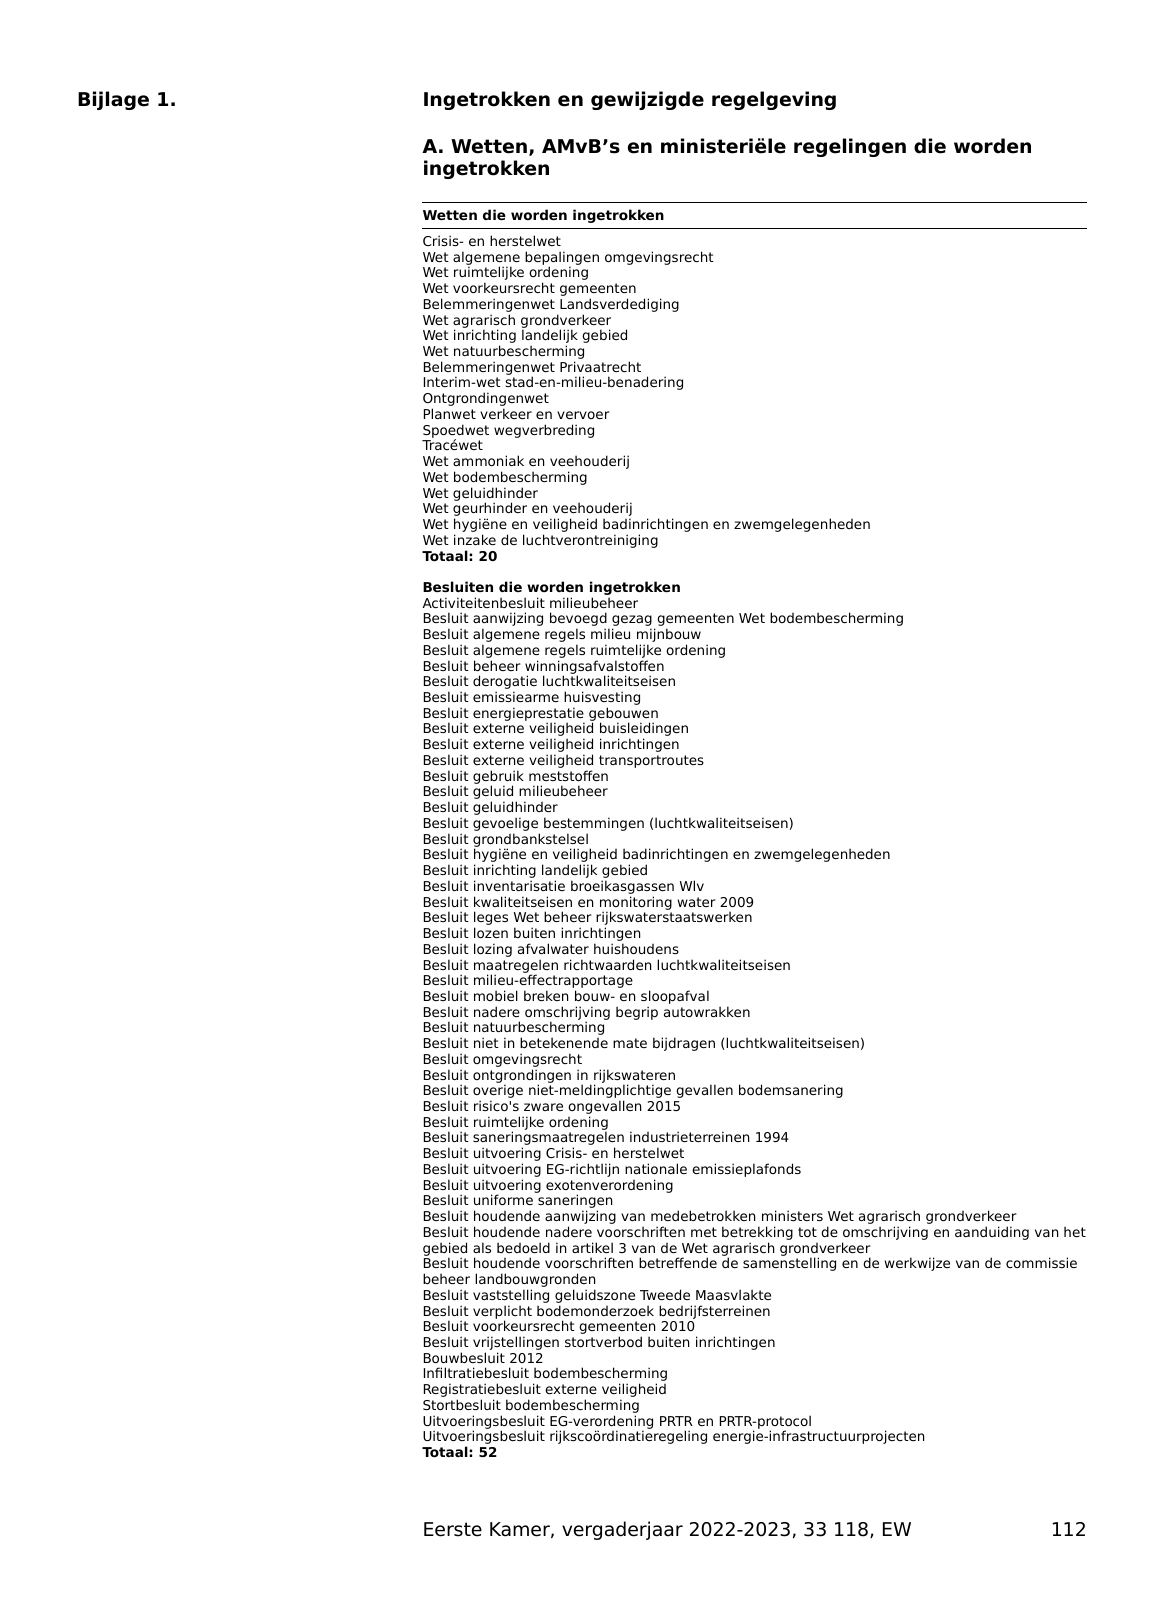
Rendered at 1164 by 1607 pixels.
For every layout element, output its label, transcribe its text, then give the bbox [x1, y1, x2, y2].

table_cell Besluit derogatie luchtkwaliteitseisen [422, 674, 1087, 690]
table_cell Besluit voorkeursrecht gemeenten 2010 [422, 1319, 1087, 1335]
table_cell Wet voorkeursrecht gemeenten [422, 281, 1087, 297]
table_cell Wet geurhinder en veehouderij [422, 501, 1087, 517]
table_cell Infiltratiebesluit bodembescherming [422, 1366, 1087, 1382]
table_cell Totaal: 20 [422, 548, 1087, 564]
table_cell Wet bodembescherming [422, 470, 1087, 485]
table_cell Spoedwet wegverbreding [422, 423, 1087, 438]
table_cell Besluit externe veiligheid transportroutes [422, 753, 1087, 768]
table_header Wetten die worden ingetrokken [422, 203, 1087, 228]
table_cell Besluit emissiearme huisvesting [422, 690, 1087, 706]
table_cell Besluit lozing afvalwater huishoudens [422, 942, 1087, 957]
table_cell [422, 564, 1087, 580]
table_cell Interim-wet stad-en-milieu-benadering [422, 375, 1087, 391]
table_cell Besluit risico's zware ongevallen 2015 [422, 1099, 1087, 1114]
table_cell Wet ruimtelijke ordening [422, 265, 1087, 281]
table_cell Besluit gebruik meststoffen [422, 769, 1087, 784]
table_cell Besluit omgevingsrecht [422, 1052, 1087, 1067]
table_cell Stortbesluit bodembescherming [422, 1398, 1087, 1413]
table_cell Besluit geluid milieubeheer [422, 784, 1087, 800]
table_cell Uitvoeringsbesluit EG-verordening PRTR en PRTR-protocol [422, 1414, 1087, 1429]
table_cell Totaal: 52 [422, 1445, 1087, 1461]
table_cell Besluit uniforme saneringen [422, 1193, 1087, 1209]
table_cell Besluit uitvoering EG-richtlijn nationale emissieplafonds [422, 1162, 1087, 1177]
table_cell Besluiten die worden ingetrokken [422, 580, 1087, 596]
table_cell Besluit algemene regels ruimtelijke ordening [422, 643, 1087, 658]
table_cell Besluit lozen buiten inrichtingen [422, 926, 1087, 942]
table_cell Besluit aanwijzing bevoegd gezag gemeenten Wet bodembescherming [422, 611, 1087, 627]
table_cell Besluit vrijstellingen stortverbod buiten inrichtingen [422, 1335, 1087, 1351]
table_cell Besluit kwaliteitseisen en monitoring water 2009 [422, 894, 1087, 910]
table_cell Wet ammoniak en veehouderij [422, 454, 1087, 470]
table_cell Besluit maatregelen richtwaarden luchtkwaliteitseisen [422, 957, 1087, 973]
subtitle Bijlage 1. Ingetrokken en gewijzigde regelgeving [77, 89, 1087, 111]
table_cell Besluit energieprestatie gebouwen [422, 706, 1087, 721]
table_cell Besluit grondbankstelsel [422, 831, 1087, 847]
table_cell Besluit leges Wet beheer rijkswaterstaatswerken [422, 910, 1087, 926]
table_cell Besluit niet in betekenende mate bijdragen (luchtkwaliteitseisen) [422, 1036, 1087, 1052]
table_cell Wet inrichting landelijk gebied [422, 328, 1087, 344]
table_cell Besluit uitvoering Crisis- en herstelwet [422, 1146, 1087, 1162]
table_cell Wet inzake de luchtverontreiniging [422, 533, 1087, 548]
table_cell Besluit externe veiligheid buisleidingen [422, 721, 1087, 737]
table_cell Besluit natuurbescherming [422, 1020, 1087, 1036]
table_cell Besluit geluidhinder [422, 800, 1087, 816]
table_cell Wet natuurbescherming [422, 344, 1087, 359]
table_cell Besluit algemene regels milieu mijnbouw [422, 627, 1087, 643]
table_cell Besluit verplicht bodemonderzoek bedrijfsterreinen [422, 1303, 1087, 1319]
table_cell Besluit mobiel breken bouw- en sloopafval [422, 989, 1087, 1004]
table_cell Planwet verkeer en vervoer [422, 407, 1087, 422]
table_cell Besluit externe veiligheid inrichtingen [422, 737, 1087, 753]
table_cell Tracéwet [422, 438, 1087, 454]
table_cell Belemmeringenwet Privaatrecht [422, 360, 1087, 375]
table_cell Besluit nadere omschrijving begrip autowrakken [422, 1005, 1087, 1020]
table_cell Besluit gevoelige bestemmingen (luchtkwaliteitseisen) [422, 816, 1087, 831]
table_cell Besluit overige niet-meldingplichtige gevallen bodemsanering [422, 1083, 1087, 1099]
table_cell Besluit milieu-effectrapportage [422, 973, 1087, 989]
table_cell Activiteitenbesluit milieubeheer [422, 596, 1087, 611]
table_cell Besluit saneringsmaatregelen industrieterreinen 1994 [422, 1130, 1087, 1146]
table_cell Besluit uitvoering exotenverordening [422, 1178, 1087, 1193]
table_cell Besluit hygiëne en veiligheid badinrichtingen en zwemgelegenheden [422, 847, 1087, 863]
table_cell Besluit beheer winningsafvalstoffen [422, 659, 1087, 674]
subtitle A. Wetten, AMvB’s en ministeriële regelingen die worden ingetrokken [422, 136, 1087, 180]
table_cell Wet hygiëne en veiligheid badinrichtingen en zwemgelegenheden [422, 517, 1087, 533]
table_cell Besluit houdende nadere voorschriften met betrekking tot de omschrijving en aanduiding van het gebied als bedoeld in artikel 3 van de Wet agrarisch grondverkeer [422, 1225, 1087, 1256]
table_cell Besluit vaststelling geluidszone Tweede Maasvlakte [422, 1288, 1087, 1303]
table_cell Wet algemene bepalingen omgevingsrecht [422, 250, 1087, 265]
table_cell Belemmeringenwet Landsverdediging [422, 297, 1087, 312]
table_cell Besluit inventarisatie broeikasgassen Wlv [422, 879, 1087, 894]
table_cell Uitvoeringsbesluit rijkscoördinatieregeling energie-infrastructuurprojecten [422, 1429, 1087, 1445]
table_cell Wet agrarisch grondverkeer [422, 313, 1087, 328]
table_cell Besluit inrichting landelijk gebied [422, 863, 1087, 879]
table_cell Wet geluidhinder [422, 485, 1087, 501]
table_cell Bouwbesluit 2012 [422, 1351, 1087, 1366]
table_cell Ontgrondingenwet [422, 391, 1087, 407]
table_cell Besluit houdende voorschriften betreffende de samenstelling en de werkwijze van de commissie beheer landbouwgronden [422, 1256, 1087, 1288]
table_cell Crisis- en herstelwet [422, 229, 1087, 249]
table_cell Registratiebesluit externe veiligheid [422, 1382, 1087, 1398]
table_cell Besluit ontgrondingen in rijkswateren [422, 1068, 1087, 1083]
table_cell Besluit houdende aanwijzing van medebetrokken ministers Wet agrarisch grondverkeer [422, 1209, 1087, 1225]
table_cell Besluit ruimtelijke ordening [422, 1115, 1087, 1130]
